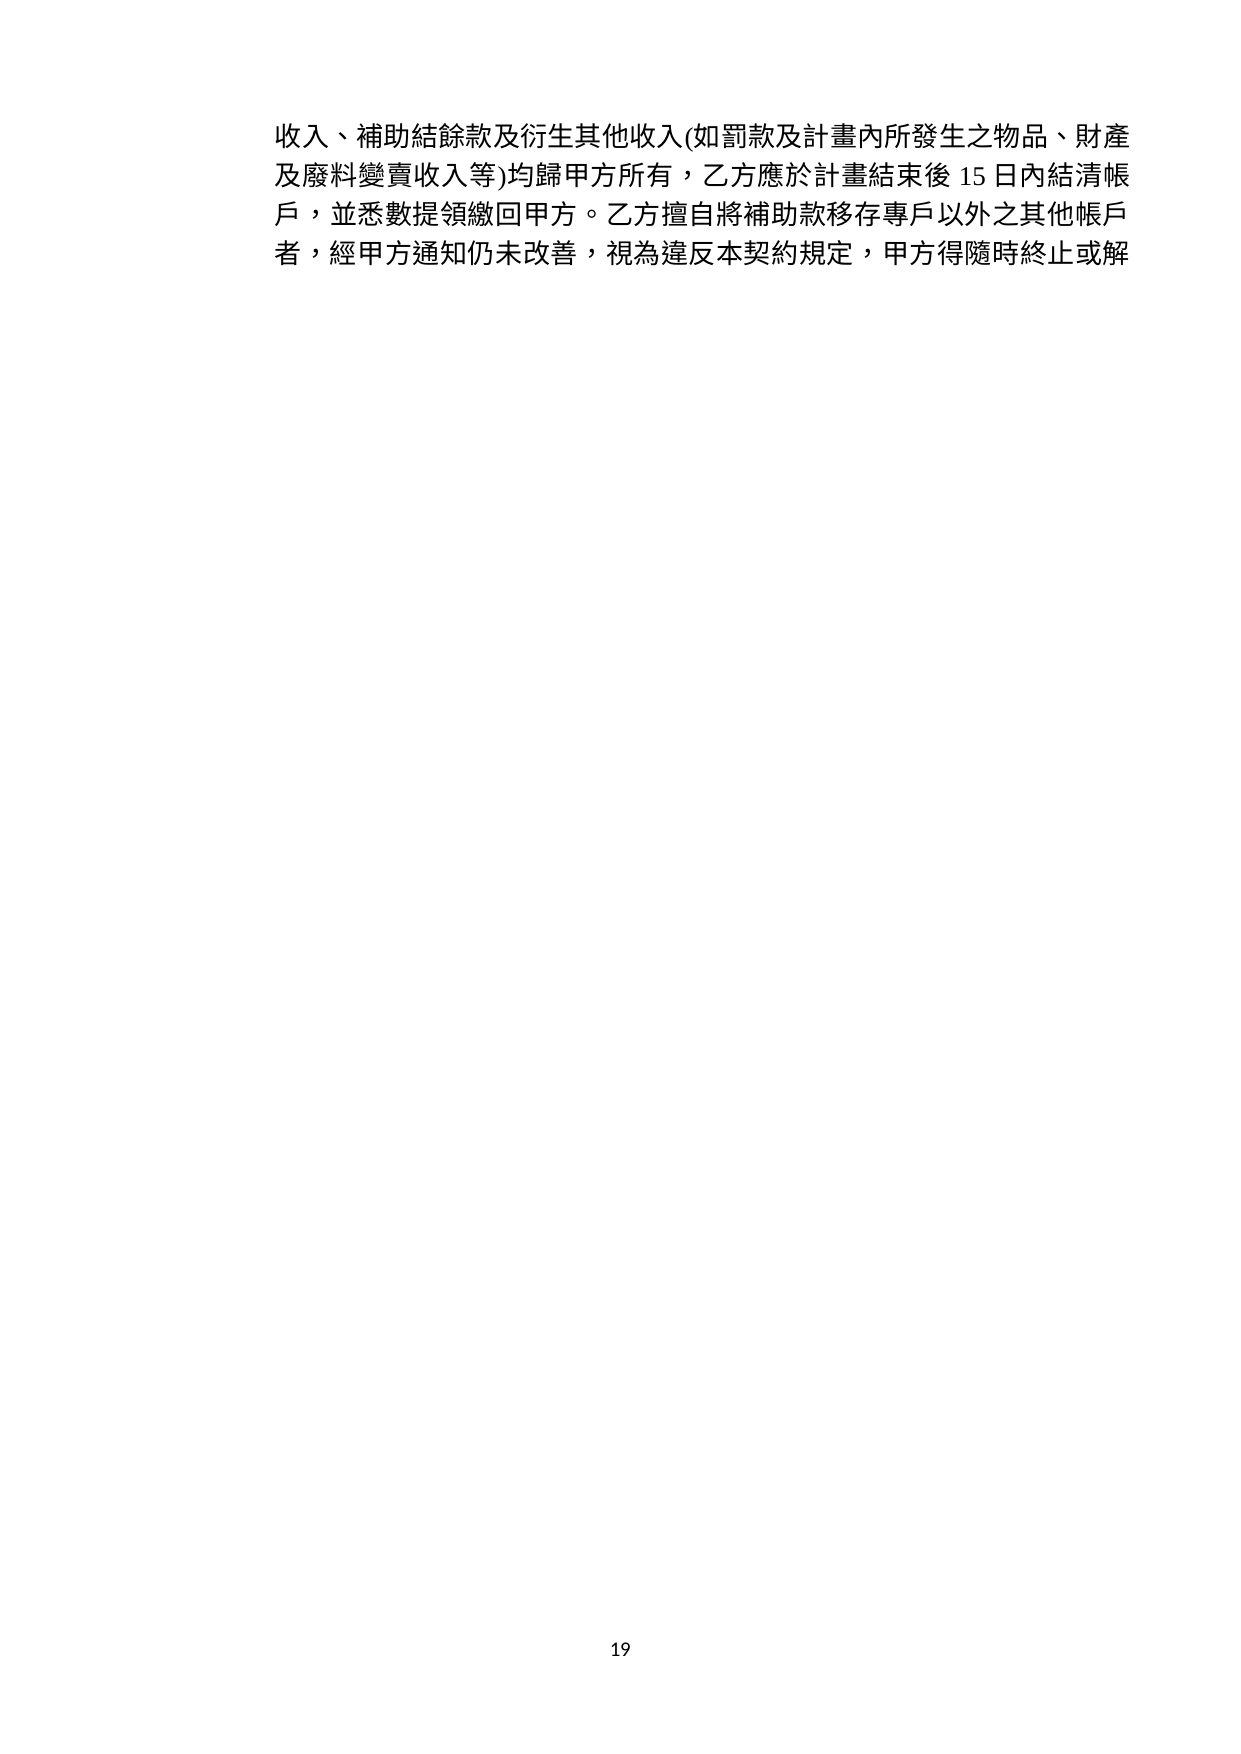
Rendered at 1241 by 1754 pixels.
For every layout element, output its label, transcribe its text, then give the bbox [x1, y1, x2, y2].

text 收入、補助結餘款及衍生其他收入(如罰款及計畫內所發生之物品、財產及廢料變賣收入等)均歸甲方所有，乙方應於計畫結束後15日內結清帳戶，並悉數提領繳回甲方。乙方擅自將補助款移存專戶以外之其他帳戶者，經甲方通知仍未改善，視為違反本契約規定，甲方得隨時終止或解 [218, 114, 1131, 272]
